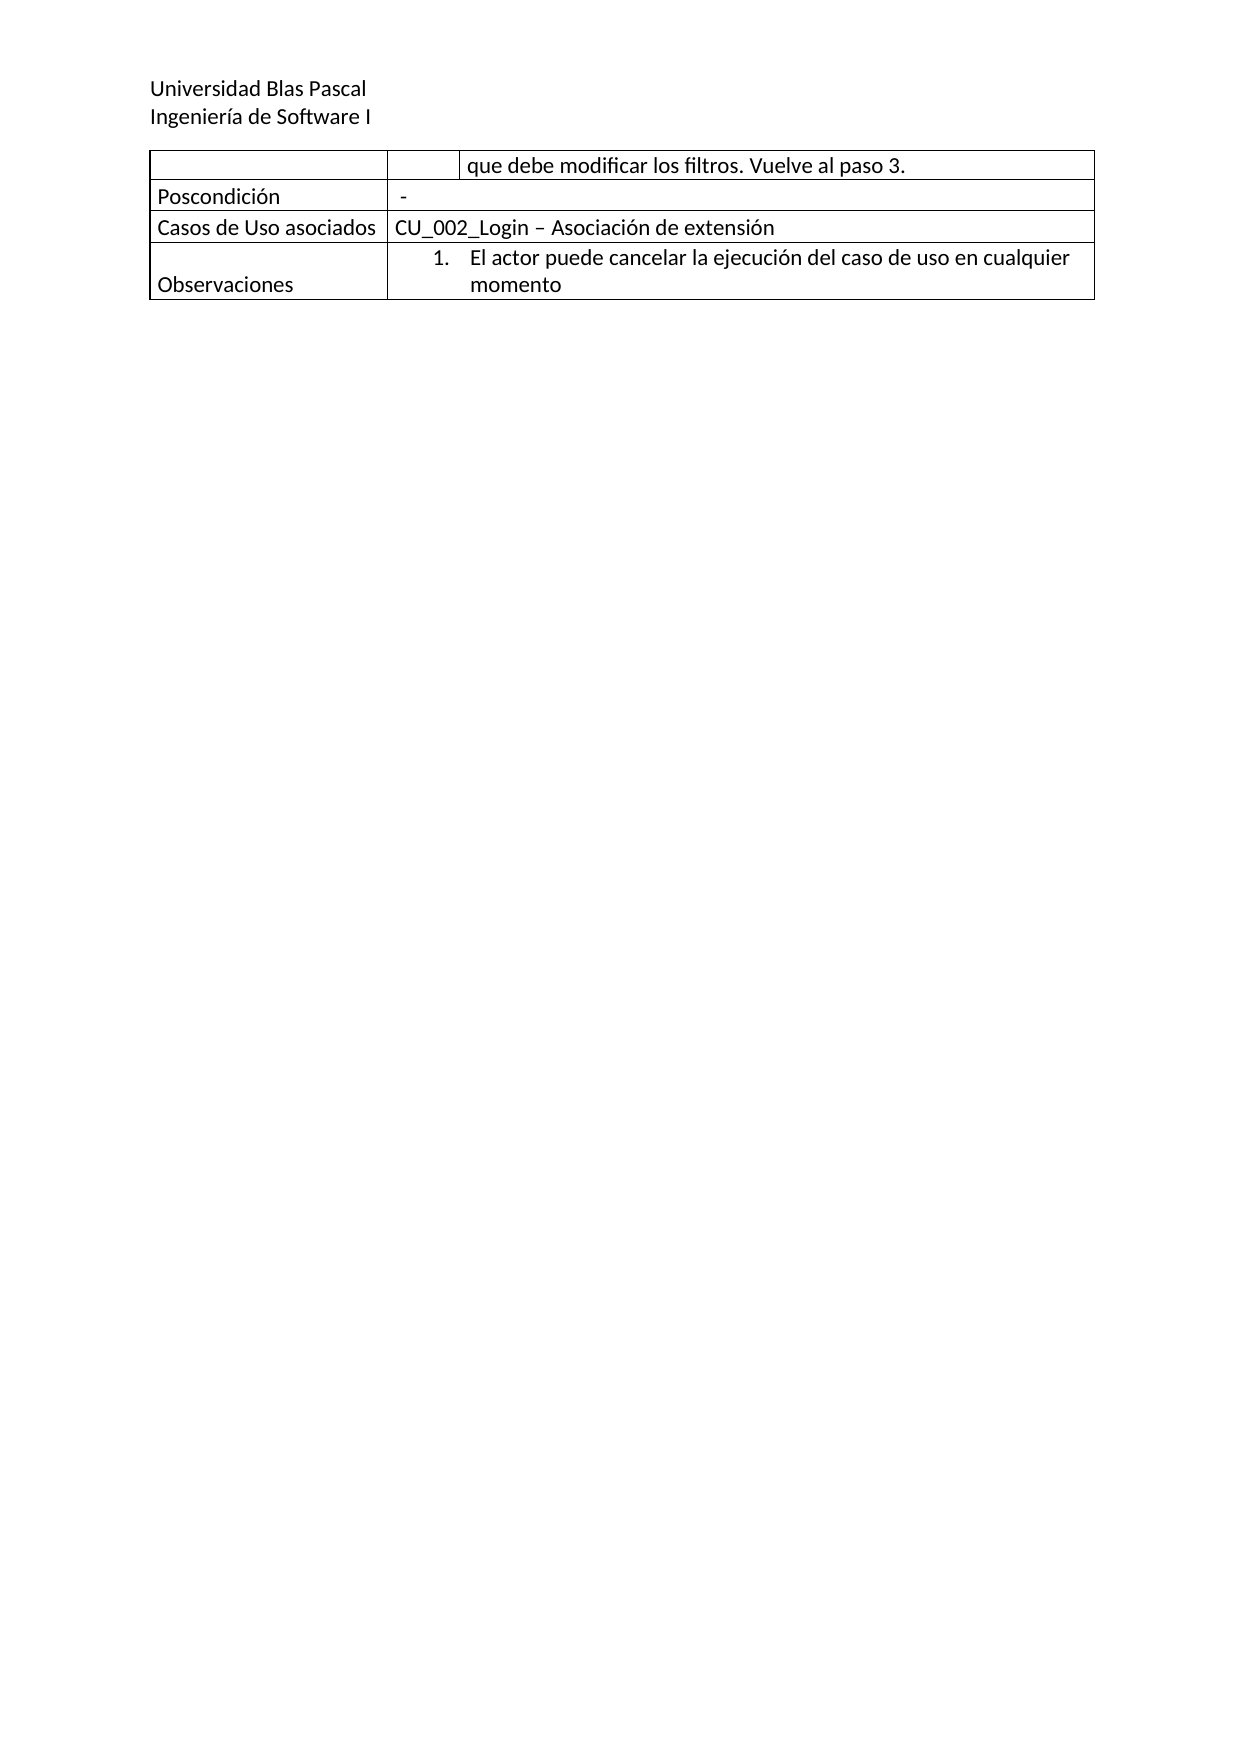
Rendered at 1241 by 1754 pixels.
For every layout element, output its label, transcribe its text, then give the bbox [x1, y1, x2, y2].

table_cell Poscondición [151, 180, 387, 210]
table_cell que debe modificar los filtros. Vuelve al paso 3. [460, 151, 1094, 179]
table_cell - [388, 180, 1094, 210]
table_cell CU_002_Login – Asociación de extensión [388, 211, 1094, 242]
table_cell El actor puede cancelar la ejecución del caso de uso en cualquier momento [388, 243, 1094, 299]
table_cell [388, 151, 459, 179]
table_cell Casos de Uso asociados [151, 211, 387, 242]
table_cell [151, 151, 387, 179]
table_cell Observaciones [151, 243, 387, 299]
